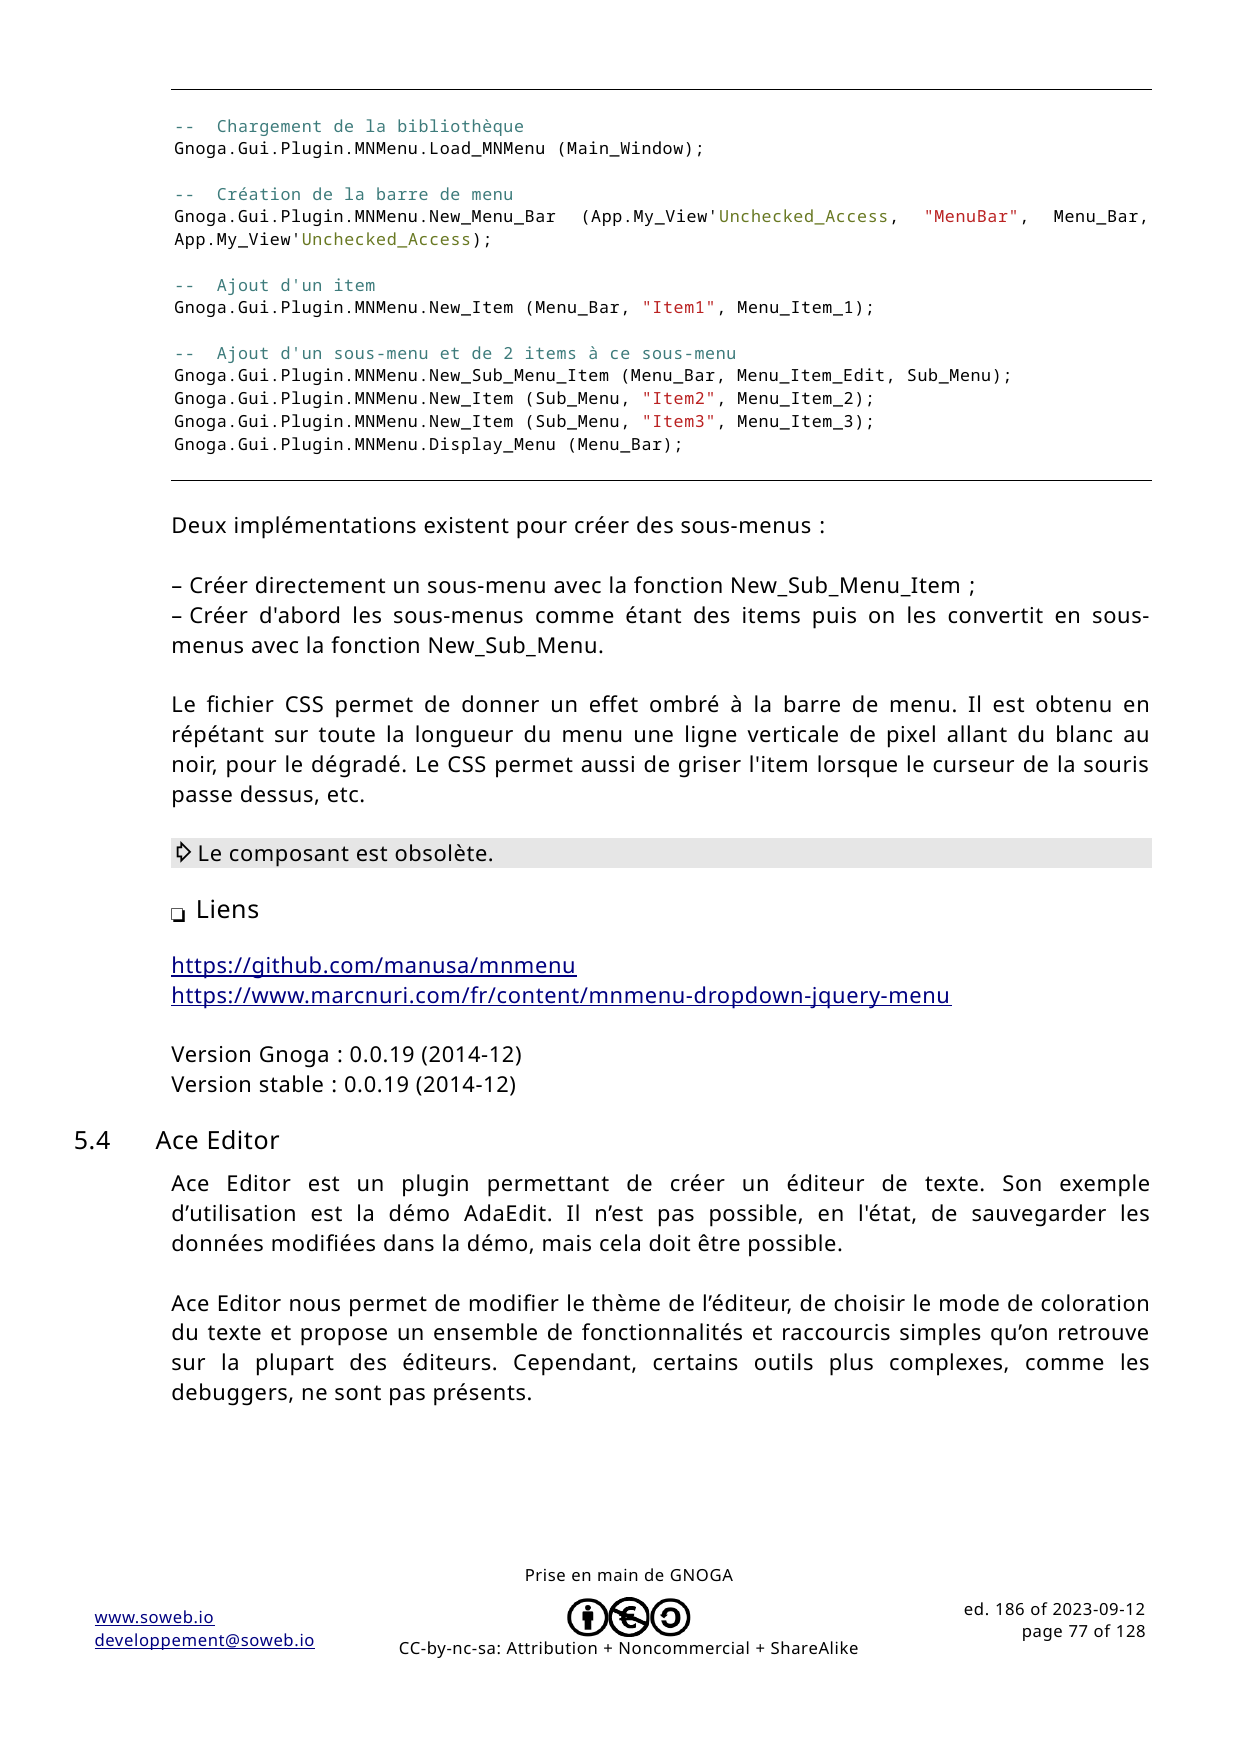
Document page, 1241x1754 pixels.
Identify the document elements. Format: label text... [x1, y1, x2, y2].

list -- Chargement de la bibliothèque [171, 90, 1152, 134]
text Deux implémentations existent pour créer des sous-menus : [171, 510, 1152, 540]
list Gnoga.Gui.Plugin.MNMenu.New_Menu_Bar (App.My_View'Unchecked_Access, "MenuBar", Menu_Bar, App.My_View'Unchecked_Access); [171, 202, 1152, 251]
list -- Création de la barre de menu [171, 179, 1152, 202]
list -- Ajout d'un sous-menu et de 2 items à ce sous-menu [171, 338, 1152, 361]
list Le composant est obsolète. [171, 838, 1152, 868]
list -- Ajout d'un item [171, 270, 1152, 293]
picture [566, 1597, 691, 1637]
text – Créer directement un sous-menu avec la fonction New_Sub_Menu_Item ; [171, 570, 1152, 600]
text – Créer d'abord les sous-menus comme étant des items puis on les convertit en sous-menus avec la fonction New_Sub_Menu. [171, 600, 1152, 659]
list Gnoga.Gui.Plugin.MNMenu.New_Item (Menu_Bar, "Item1", Menu_Item_1); [171, 293, 1152, 319]
list Gnoga.Gui.Plugin.MNMenu.New_Sub_Menu_Item (Menu_Bar, Menu_Item_Edit, Sub_Menu); [171, 361, 1152, 384]
subtitle Ace Editor [74, 1122, 1152, 1157]
text Ace Editor est un plugin permettant de créer un éditeur de texte. Son exemple d’utilisation est la démo AdaEdit. Il n’est pas possible, en l'état, de sauvegarder les données modifiées dans la démo, mais cela doit être possible. [171, 1168, 1152, 1258]
text Version Gnoga : 0.0.19 (2014-12) [171, 1039, 1152, 1069]
text Ace Editor nous permet de modifier le thème de l’éditeur, de choisir le mode de coloration du texte et propose un ensemble de fonctionnalités et raccourcis simples qu’on retrouve sur la plupart des éditeurs. Cependant, certains outils plus complexes, comme les debuggers, ne sont pas présents. [171, 1287, 1152, 1407]
text Version stable : 0.0.19 (2014-12) [171, 1069, 1152, 1099]
subtitle Liens [171, 892, 1152, 938]
list Gnoga.Gui.Plugin.MNMenu.New_Item (Sub_Menu, "Item3", Menu_Item_3); [171, 406, 1152, 429]
text Le fichier CSS permet de donner un effet ombré à la barre de menu. Il est obtenu en répétant sur toute la longueur du menu une ligne verticale de pixel allant du blanc au noir, pour le dégradé. Le CSS permet aussi de griser l'item lorsque le curseur de la souris passe dessus, etc. [171, 689, 1152, 808]
text https://github.com/manusa/mnmenu [171, 950, 1152, 980]
list Gnoga.Gui.Plugin.MNMenu.Load_MNMenu (Main_Window); [171, 134, 1152, 160]
text https://www.marcnuri.com/fr/content/mnmenu-dropdown-jquery-menu [171, 980, 1152, 1009]
list Gnoga.Gui.Plugin.MNMenu.New_Item (Sub_Menu, "Item2", Menu_Item_2); [171, 384, 1152, 406]
list Gnoga.Gui.Plugin.MNMenu.Display_Menu (Menu_Bar); [171, 429, 1152, 480]
